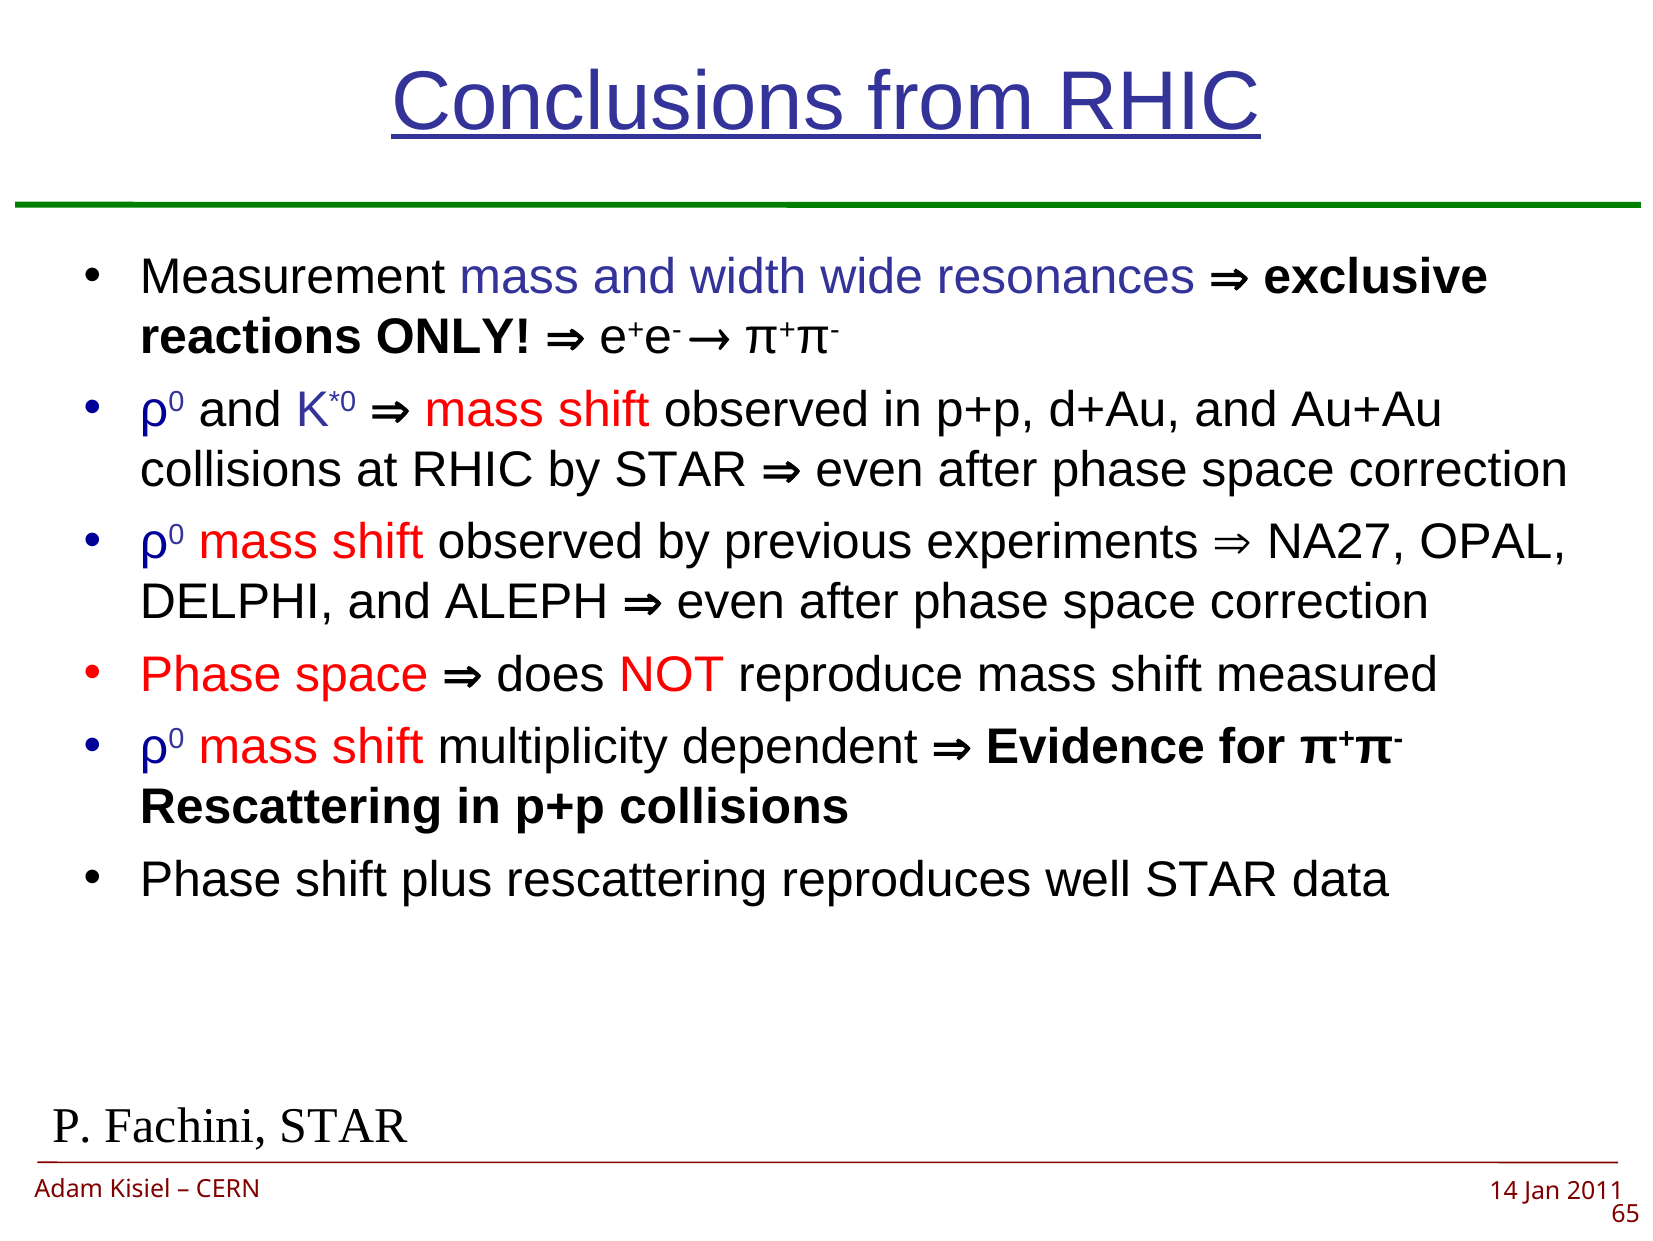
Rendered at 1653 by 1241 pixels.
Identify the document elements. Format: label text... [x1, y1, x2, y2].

text_box Measurement mass and width wide resonances  exclusive reactions ONLY!  e+e-  π+π- ρ0 and K*0  mass shift observed in p+p, d+Au, and Au+Au collisions at RHIC by STAR  even after phase space correction ρ0 mass shift observed by previous experiments  NA27, OPAL, DELPHI, and ALEPH  even after phase space correction Phase space  does NOT reproduce mass shift measured ρ0 mass shift multiplicity dependent  Evidence for π+π- Rescattering in p+p collisions Phase shift plus rescattering reproduces well STAR data [68, 236, 1598, 994]
text_box P. Fachini, STAR [37, 1090, 423, 1161]
text_box Conclusions from RHIC [82, 41, 1571, 152]
